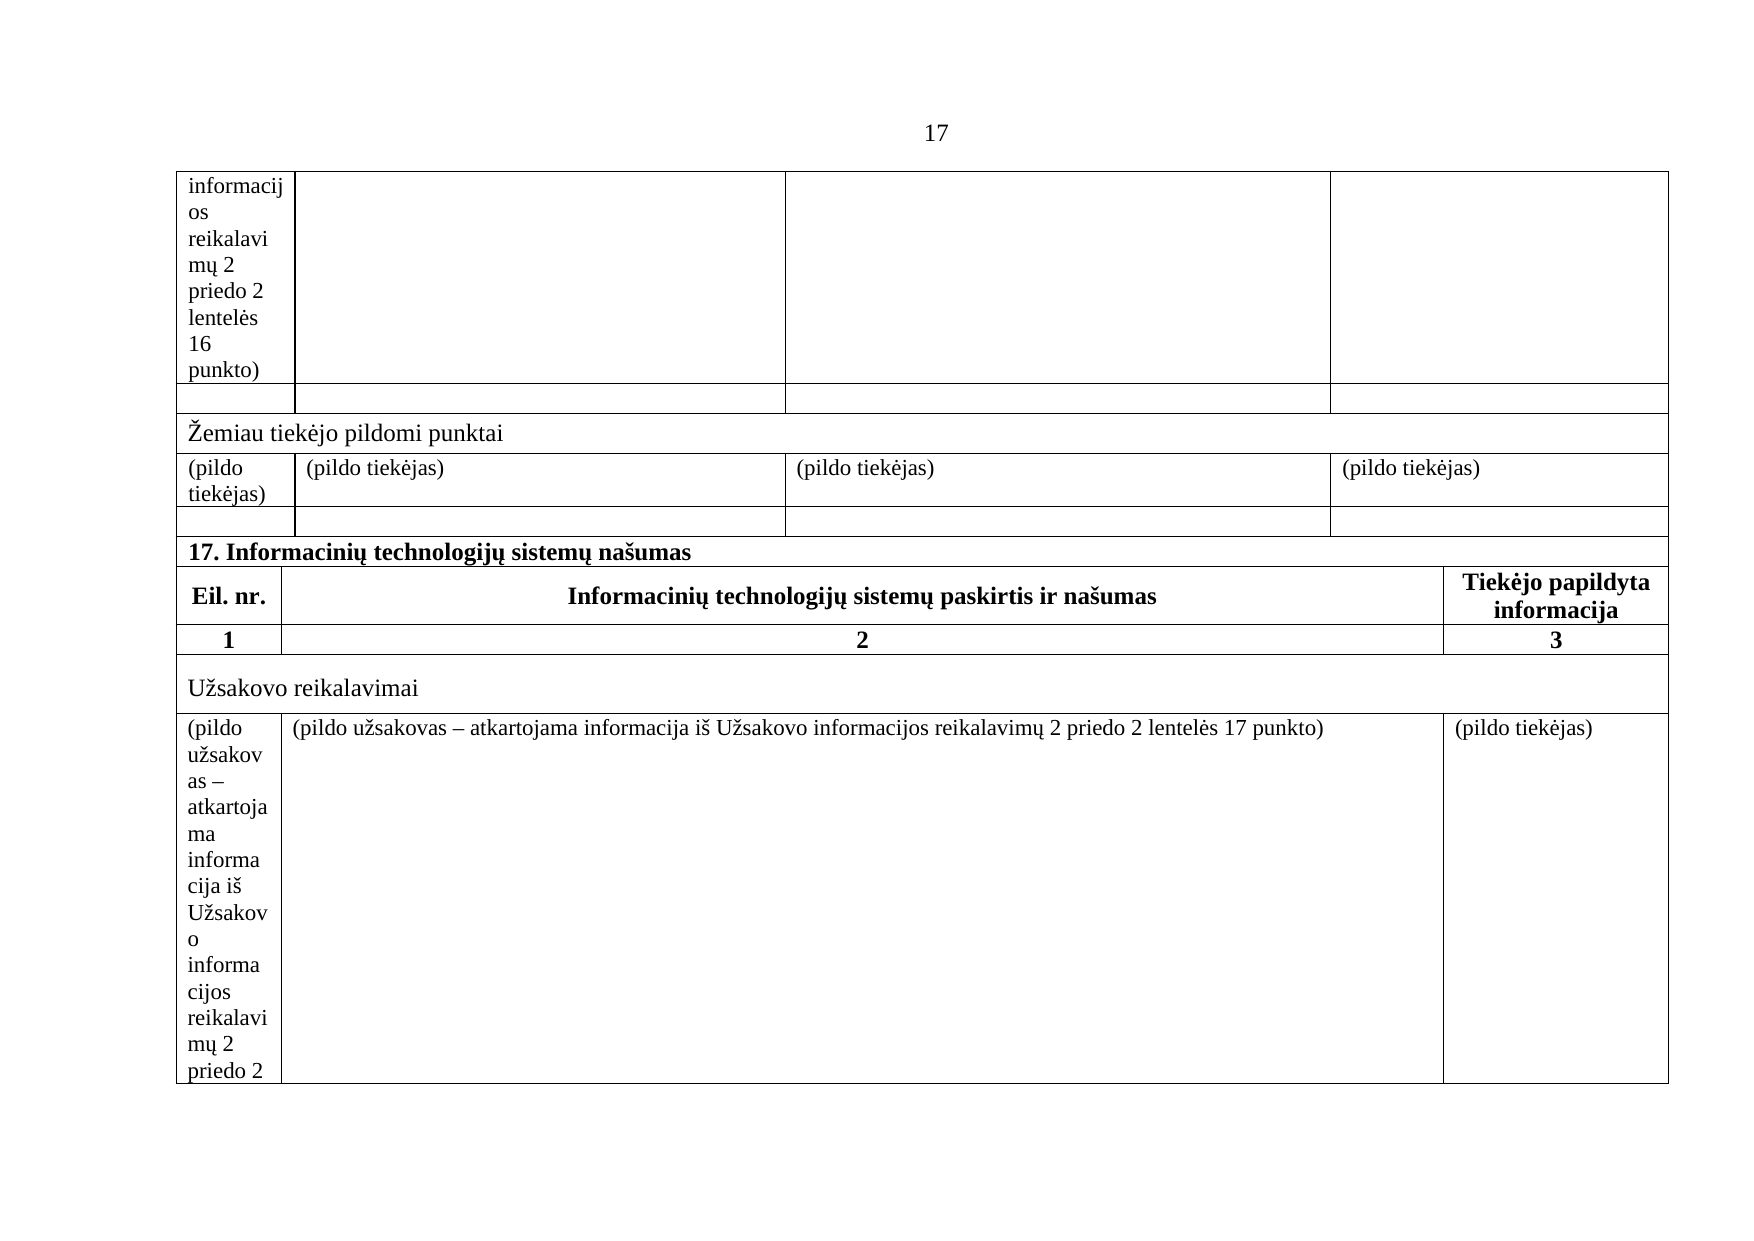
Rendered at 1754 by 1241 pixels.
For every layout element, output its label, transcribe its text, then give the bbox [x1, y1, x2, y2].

table_cell Tiekėjo papildyta informacija [1444, 567, 1668, 624]
table_cell [786, 384, 1330, 412]
table_cell [1669, 506, 1673, 536]
table_cell [1669, 624, 1673, 654]
table_cell Eil. nr. [177, 567, 281, 624]
table_cell Žemiau tiekėjo pildomi punktai [177, 414, 1668, 452]
table_cell [1669, 713, 1673, 1083]
table_cell (pildo užsakovas – atkartojama informacija iš Užsakovo informacijos reikalavimų 2 priedo 2 lentelės 17 punkto) [282, 714, 1443, 1083]
table_cell 2 [282, 625, 1443, 654]
table_cell [1669, 383, 1673, 412]
table_cell 3 [1444, 625, 1668, 654]
table_cell (pildo užsakovas – atkartojama informacija iš Užsakovo informacijos reikalavimų 2 priedo 2 [177, 714, 281, 1083]
table_cell [786, 172, 1330, 383]
table_cell Informacinių technologijų sistemų paskirtis ir našumas [282, 567, 1443, 624]
table_cell (pildo tiekėjas) [786, 454, 1330, 506]
table_cell informacijos reikalavimų 2 priedo 2 lentelės 16 punkto) [177, 172, 294, 383]
table_cell (pildo tiekėjas) [296, 454, 785, 506]
table_cell [1669, 536, 1673, 566]
table_cell [1331, 384, 1668, 412]
table_cell 1 [177, 625, 281, 654]
table_cell (pildo tiekėjas) [1444, 714, 1668, 1083]
table_cell [1669, 566, 1673, 624]
table_cell 17. Informacinių technologijų sistemų našumas [177, 537, 1668, 566]
table_cell (pildo tiekėjas) [177, 454, 294, 506]
table_cell [1669, 453, 1673, 506]
table_cell (pildo tiekėjas) [1331, 454, 1668, 506]
table_cell [177, 507, 294, 536]
table_cell Užsakovo reikalavimai [177, 655, 1668, 713]
table_cell [1669, 413, 1673, 452]
table_cell [177, 384, 294, 412]
table_cell [296, 384, 785, 412]
table_cell [1331, 507, 1668, 536]
table_cell [296, 507, 785, 536]
table_cell [1331, 172, 1668, 383]
table_cell [296, 172, 785, 383]
table_cell [1669, 171, 1673, 383]
table_cell [1669, 654, 1673, 713]
table_cell [786, 507, 1330, 536]
